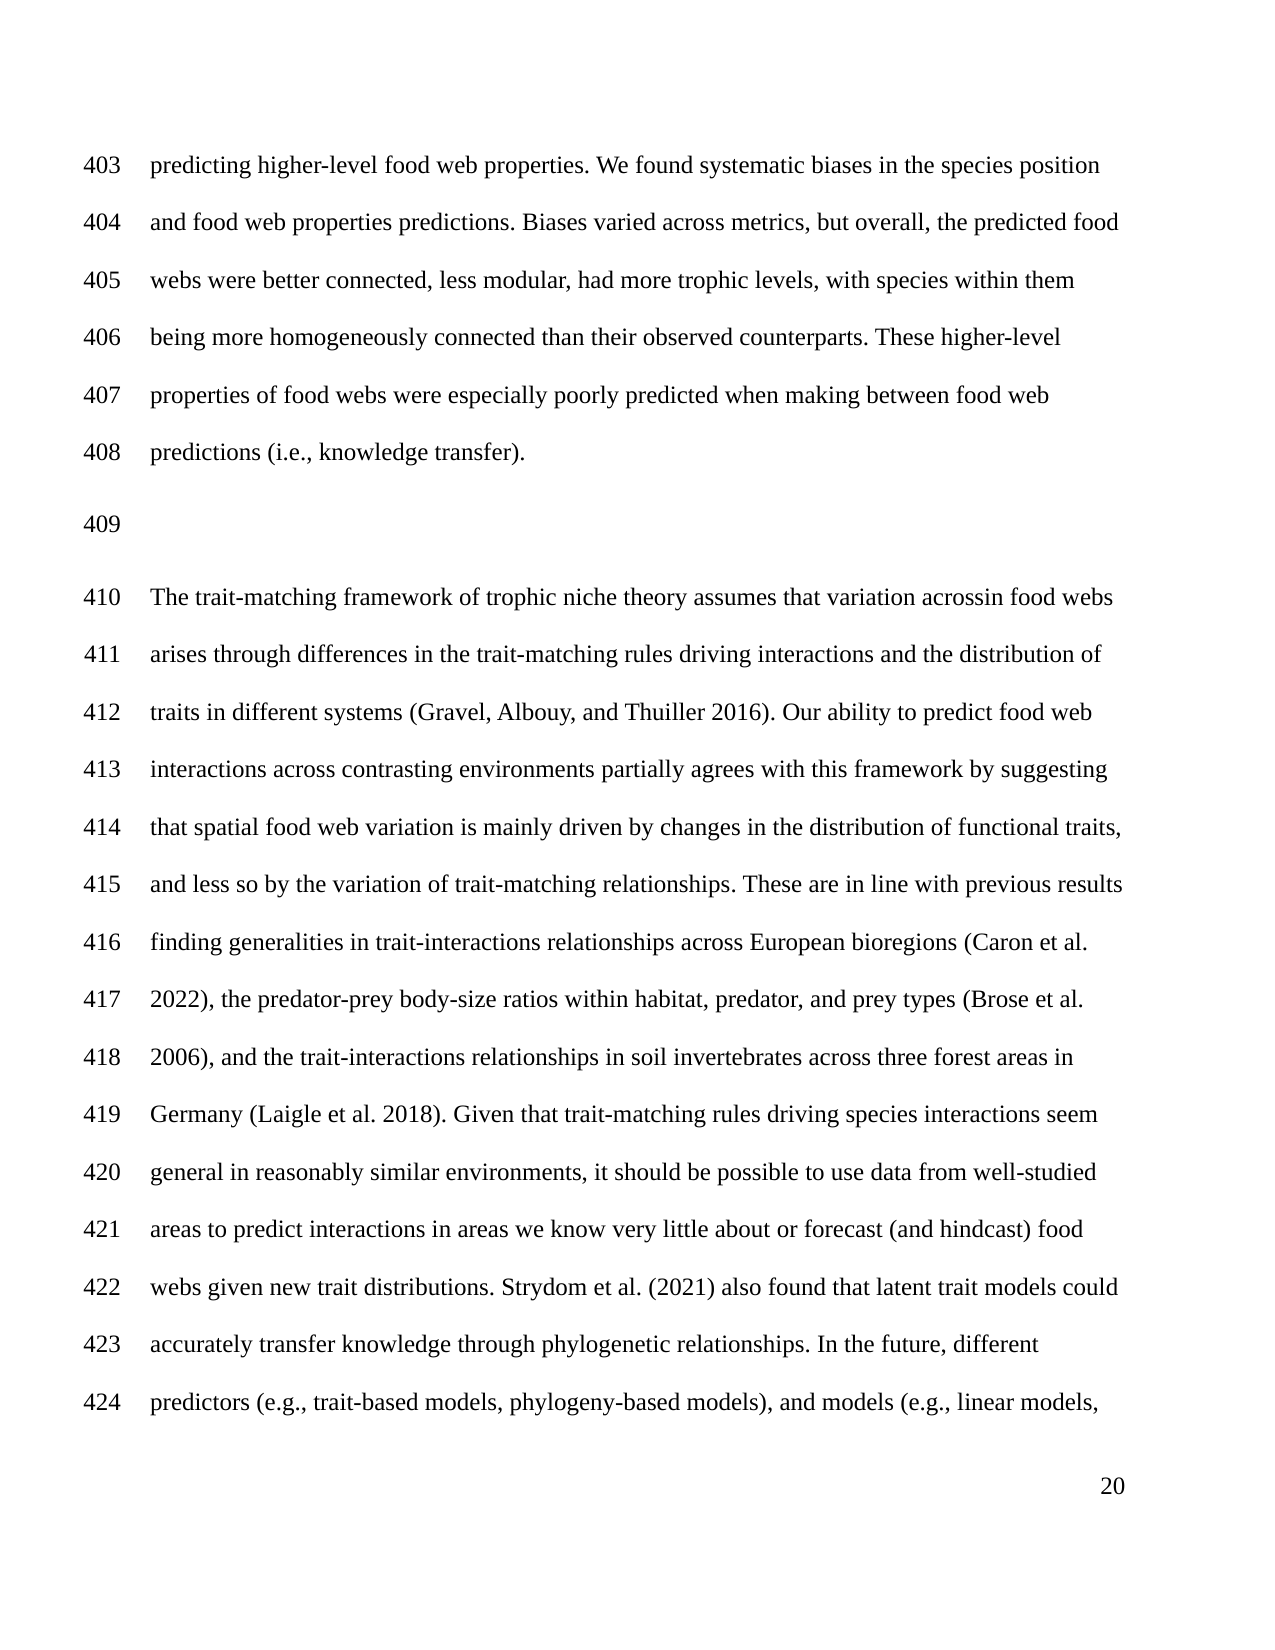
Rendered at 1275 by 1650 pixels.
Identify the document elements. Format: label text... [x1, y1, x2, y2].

text predicting higher-level food web properties. We found systematic biases in the species position and food web properties predictions. Biases varied across metrics, but overall, the predicted food webs were better connected, less modular, had more trophic levels, with species within them being more homogeneously connected than their observed counterparts. These higher-level properties of food webs were especially poorly predicted when making between food web predictions (i.e., knowledge transfer). [150, 150, 1125, 466]
text The trait-matching framework of trophic niche theory assumes that variation acrossin food webs arises through differences in the trait-matching rules driving interactions and the distribution of traits in different systems (Gravel, Albouy, and Thuiller 2016). Our ability to predict food web interactions across contrasting environments partially agrees with this framework by suggesting that spatial food web variation is mainly driven by changes in the distribution of functional traits, and less so by the variation of trait-matching relationships. These are in line with previous results finding generalities in trait-interactions relationships across European bioregions (Caron et al. 2022), the predator-prey body-size ratios within habitat, predator, and prey types (Brose et al. 2006), and the trait-interactions relationships in soil invertebrates across three forest areas in Germany (Laigle et al. 2018). Given that trait-matching rules driving species interactions seem general in reasonably similar environments, it should be possible to use data from well-studied areas to predict interactions in areas we know very little about or forecast (and hindcast) food webs given new trait distributions. Strydom et al. (2021) also found that latent trait models could accurately transfer knowledge through phylogenetic relationships. In the future, different predictors (e.g., trait-based models, phylogeny-based models), and models (e.g., linear models, [150, 582, 1125, 1415]
